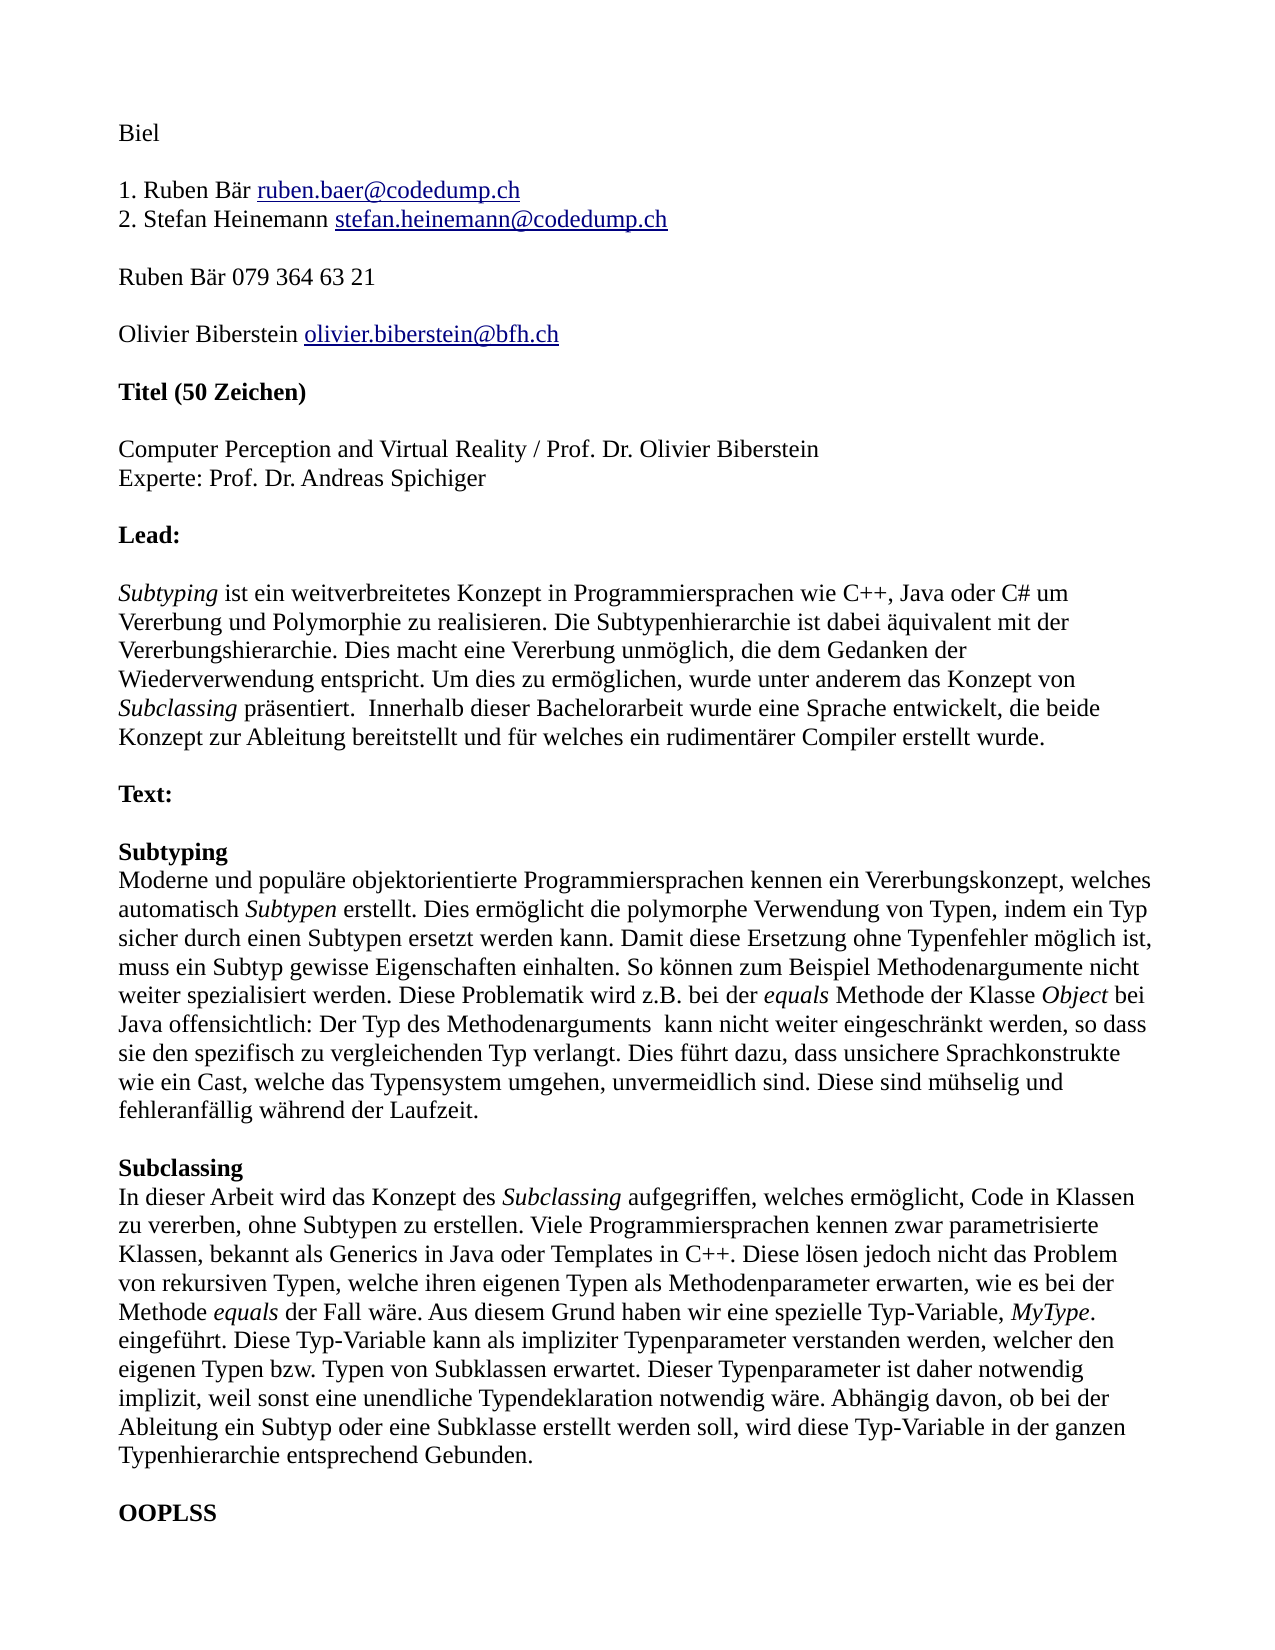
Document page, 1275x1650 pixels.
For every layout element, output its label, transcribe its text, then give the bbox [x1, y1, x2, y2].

text OOPLSS [118, 1498, 1157, 1527]
text Olivier Biberstein olivier.biberstein@bfh.ch [118, 319, 1157, 348]
text Subclassing [118, 1153, 1157, 1182]
text Text: [118, 779, 1157, 808]
text Computer Perception and Virtual Reality / Prof. Dr. Olivier Biberstein [118, 434, 1157, 463]
text Titel (50 Zeichen) [118, 377, 1157, 406]
text 2. Stefan Heinemann stefan.heinemann@codedump.ch [118, 204, 1157, 233]
text Ruben Bär 079 364 63 21 [118, 262, 1157, 291]
text Moderne und populäre objektorientierte Programmiersprachen kennen ein Vererbungskonzept, welches automatisch Subtypen erstellt. Dies ermöglicht die polymorphe Verwendung von Typen, indem ein Typ sicher durch einen Subtypen ersetzt werden kann. Damit diese Ersetzung ohne Typenfehler möglich ist, muss ein Subtyp gewisse Eigenschaften einhalten. So können zum Beispiel Methodenargumente nicht weiter spezialisiert werden. Diese Problematik wird z.B. bei der equals Methode der Klasse Object bei Java offensichtlich: Der Typ des Methodenarguments kann nicht weiter eingeschränkt werden, so dass sie den spezifisch zu vergleichenden Typ verlangt. Dies führt dazu, dass unsichere Sprachkonstrukte wie ein Cast, welche das Typensystem umgehen, unvermeidlich sind. Diese sind mühselig und fehleranfällig während der Laufzeit. [118, 866, 1157, 1124]
text Biel [118, 118, 1157, 147]
text 1. Ruben Bär ruben.baer@codedump.ch [118, 176, 1157, 204]
text Lead: [118, 521, 1157, 549]
text In dieser Arbeit wird das Konzept des Subclassing aufgegriffen, welches ermöglicht, Code in Klassen zu vererben, ohne Subtypen zu erstellen. Viele Programmiersprachen kennen zwar parametrisierte Klassen, bekannt als Generics in Java oder Templates in C++. Diese lösen jedoch nicht das Problem von rekursiven Typen, welche ihren eigenen Typen als Methodenparameter erwarten, wie es bei der Methode equals der Fall wäre. Aus diesem Grund haben wir eine spezielle Typ-Variable, MyType. eingeführt. Diese Typ-Variable kann als impliziter Typenparameter verstanden werden, welcher den eigenen Typen bzw. Typen von Subklassen erwartet. Dieser Typenparameter ist daher notwendig implizit, weil sonst eine unendliche Typendeklaration notwendig wäre. Abhängig davon, ob bei der Ableitung ein Subtyp oder eine Subklasse erstellt werden soll, wird diese Typ-Variable in der ganzen Typenhierarchie entsprechend Gebunden. [118, 1182, 1157, 1469]
text Subtyping [118, 837, 1157, 866]
text Experte: Prof. Dr. Andreas Spichiger [118, 463, 1157, 492]
text Subtyping ist ein weitverbreitetes Konzept in Programmiersprachen wie C++, Java oder C# um Vererbung und Polymorphie zu realisieren. Die Subtypenhierarchie ist dabei äquivalent mit der Vererbungshierarchie. Dies macht eine Vererbung unmöglich, die dem Gedanken der Wiederverwendung entspricht. Um dies zu ermöglichen, wurde unter anderem das Konzept von Subclassing präsentiert. Innerhalb dieser Bachelorarbeit wurde eine Sprache entwickelt, die beide Konzept zur Ableitung bereitstellt und für welches ein rudimentärer Compiler erstellt wurde. [118, 578, 1157, 751]
